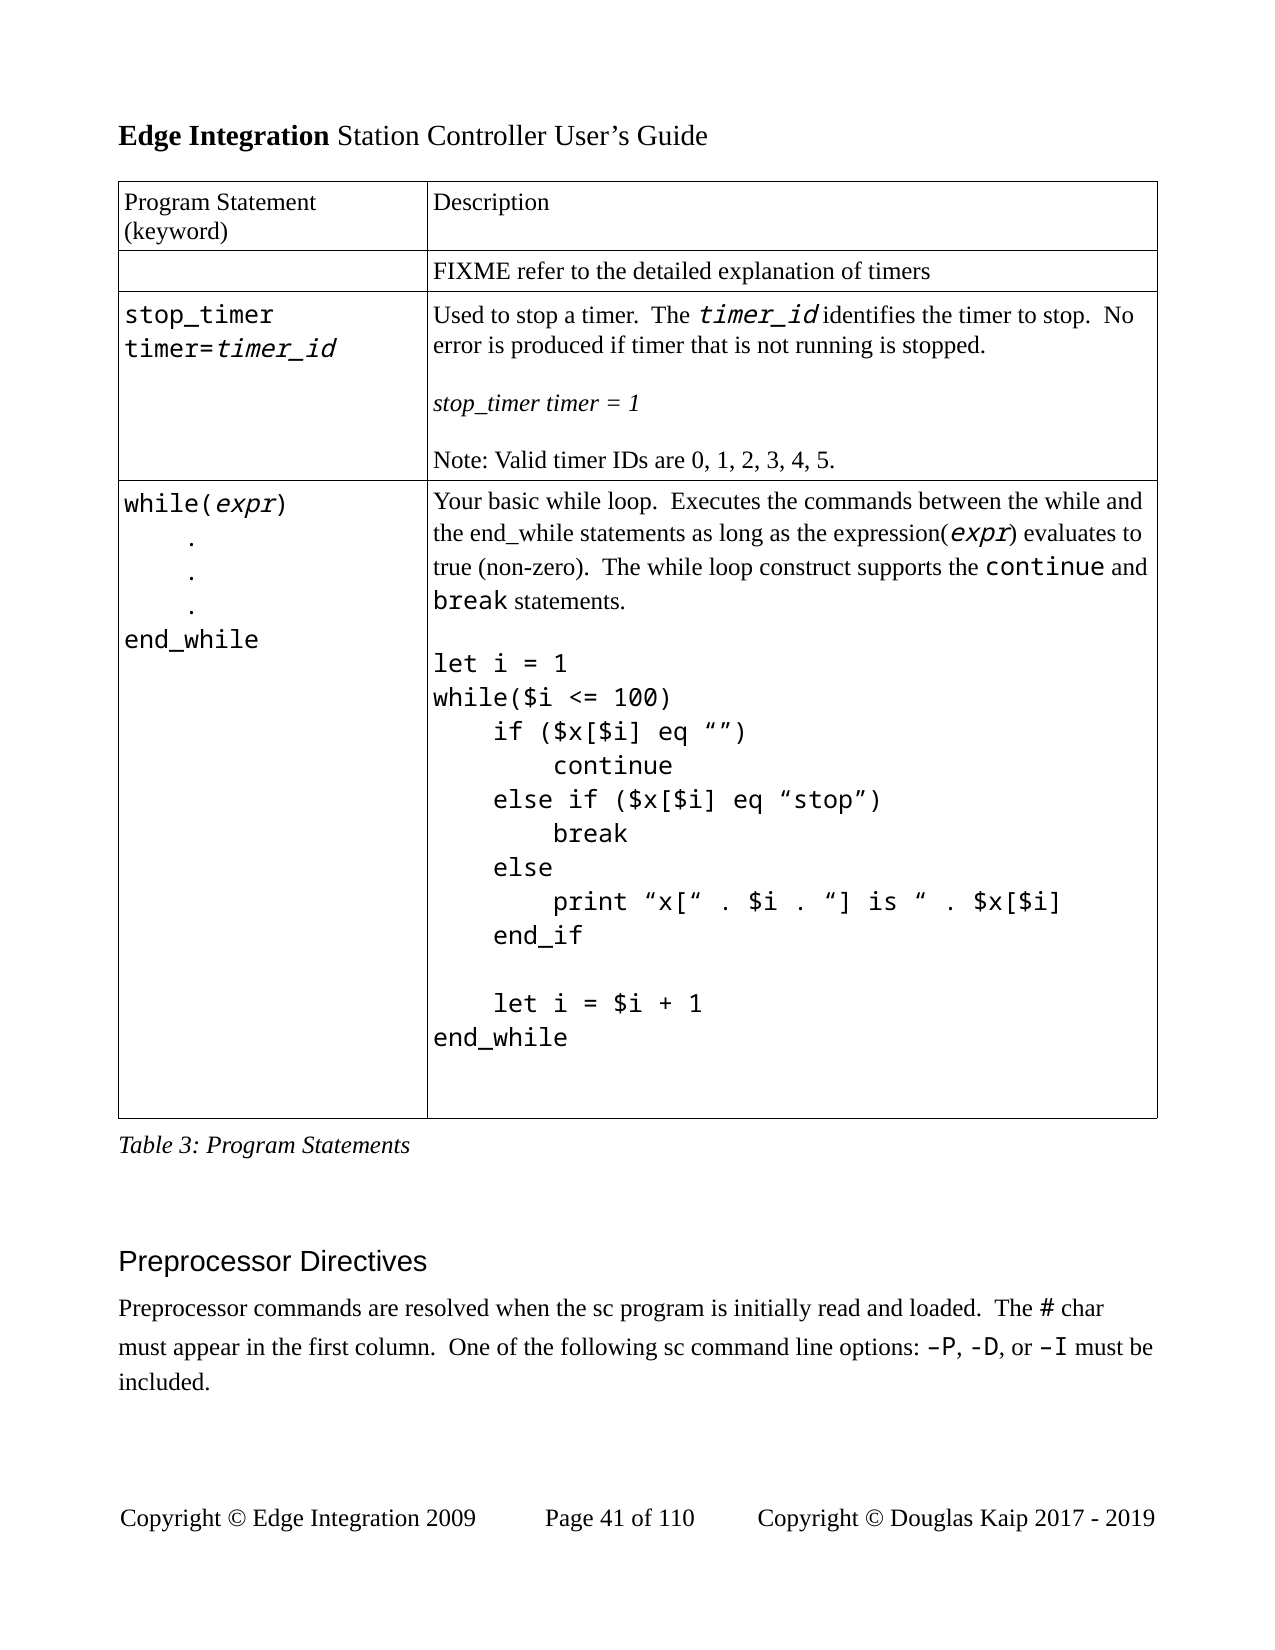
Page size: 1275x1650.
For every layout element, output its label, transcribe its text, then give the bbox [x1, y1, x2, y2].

text Table 3: Program Statements [118, 1130, 1157, 1159]
table_header Description [428, 182, 1157, 250]
table_cell while(expr) . . . end_while [119, 481, 427, 1117]
subtitle Preprocessor Directives [118, 1244, 1157, 1277]
table_cell Your basic while loop. Executes the commands between the while and the end_while statements as long as the expression(expr) evaluates to true (non-zero). The while loop construct supports the continue and break statements. let i = 1 while($i <= 100) if ($x[$i] eq “”) continue else if ($x[$i] eq “stop”) break else print “x[“ . $i . “] is “ . $x[$i] end_if let i = $i + 1 end_while [428, 481, 1157, 1117]
table_cell FIXME refer to the detailed explanation of timers [428, 251, 1157, 291]
table_cell stop_timer timer=timer_id [119, 292, 427, 480]
table_cell [119, 251, 427, 291]
table_header Program Statement (keyword) [119, 182, 427, 250]
text Preprocessor commands are resolved when the sc program is initially read and loaded. The # char must appear in the first column. One of the following sc command line options: –P, -D, or –I must be included. [118, 1290, 1157, 1396]
table_cell Used to stop a timer. The timer_id identifies the timer to stop. No error is produced if timer that is not running is stopped. stop_timer timer = 1 Note: Valid timer IDs are 0, 1, 2, 3, 4, 5. [428, 292, 1157, 480]
